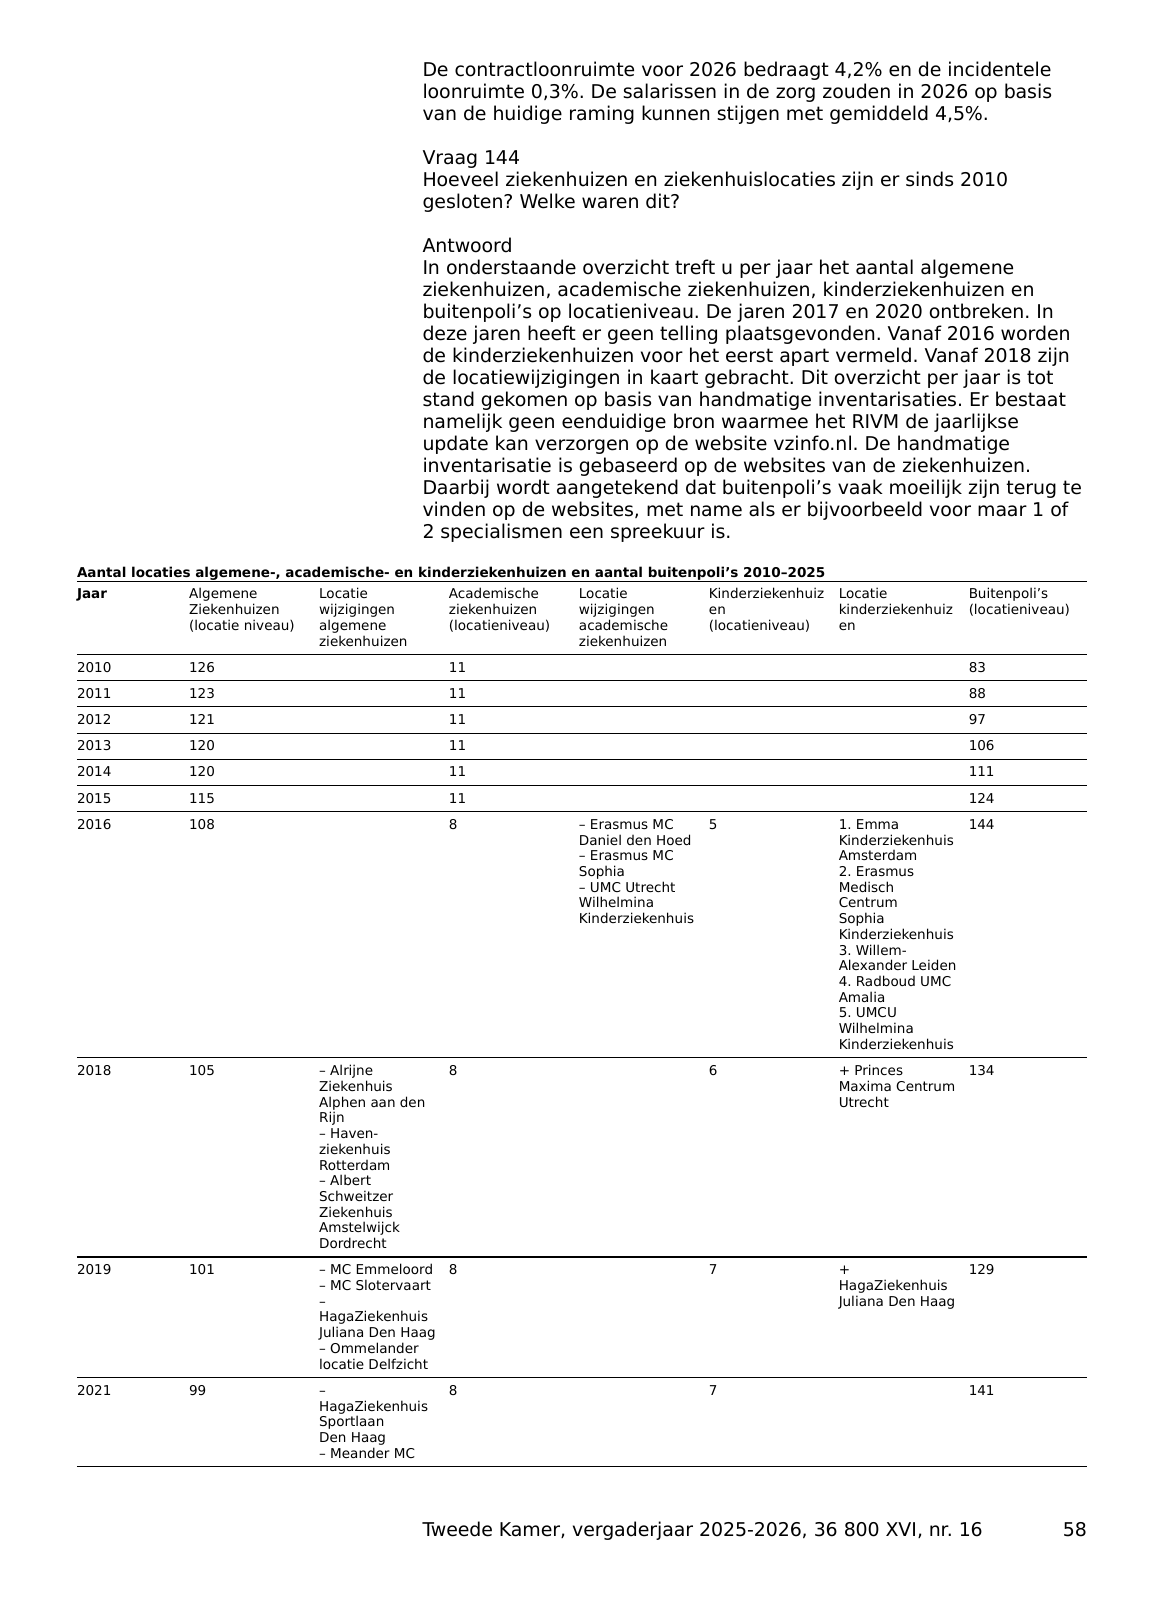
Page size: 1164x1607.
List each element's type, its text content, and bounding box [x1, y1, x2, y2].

table_cell 2011 [77, 681, 183, 706]
table_cell 101 [183, 1258, 313, 1377]
table_cell Locatie wijzigingen algemene ziekenhuizen [313, 582, 443, 654]
table_cell 129 [963, 1258, 1087, 1377]
table_cell 2015 [77, 786, 183, 811]
table_cell + Princes Maxima Centrum Utrecht [833, 1058, 962, 1256]
table_cell Locatie kinderziekenhuizen [833, 582, 962, 654]
table_cell 2019 [77, 1258, 183, 1377]
table_cell [573, 681, 703, 706]
table_cell [703, 786, 833, 811]
table_cell 126 [183, 655, 313, 680]
table_cell 8 [443, 1058, 573, 1256]
table_cell 121 [183, 707, 313, 732]
table_cell 120 [183, 734, 313, 758]
table_cell [833, 681, 962, 706]
table_cell [313, 734, 443, 758]
text De contractloonruimte voor 2026 bedraagt 4,2% en de incidentele loonruimte 0,3%. De salarissen in de zorg zouden in 2026 op basis van de huidige raming kunnen stijgen met gemiddeld 4,5%. [422, 59, 1087, 125]
table_cell [573, 786, 703, 811]
table_cell 144 [963, 812, 1087, 1057]
table_cell 2018 [77, 1058, 183, 1256]
table_cell 7 [703, 1258, 833, 1377]
table_header Aantal locaties algemene-, academische- en kinderziekenhuizen en aantal buitenpoli’s 2010–2025 [77, 565, 1087, 581]
table_cell 11 [443, 760, 573, 785]
table_cell 123 [183, 681, 313, 706]
table_cell 105 [183, 1058, 313, 1256]
table_cell – Alrijne Ziekenhuis Alphen aan den Rijn – Haven-ziekenhuis Rotterdam – Albert Schweitzer Ziekenhuis Amstelwijck Dordrecht [313, 1058, 443, 1256]
table_cell + HagaZiekenhuis Juliana Den Haag [833, 1258, 962, 1377]
table_cell [833, 760, 962, 785]
table_cell [833, 1378, 962, 1466]
table_cell [313, 760, 443, 785]
table_cell [703, 707, 833, 732]
table_cell 8 [443, 1258, 573, 1377]
table_cell 11 [443, 707, 573, 732]
table_cell 106 [963, 734, 1087, 758]
table_cell 11 [443, 786, 573, 811]
table_cell – Erasmus MC Daniel den Hoed – Erasmus MC Sophia – UMC Utrecht Wilhelmina Kinderziekenhuis [573, 812, 703, 1057]
table_cell [703, 655, 833, 680]
text Vraag 144 [422, 147, 1087, 169]
table_cell [573, 655, 703, 680]
table_cell 2010 [77, 655, 183, 680]
table_cell 2014 [77, 760, 183, 785]
table_cell [703, 681, 833, 706]
table_cell Buitenpoli’s (locatieniveau) [963, 582, 1087, 654]
table_cell 99 [183, 1378, 313, 1466]
table_cell [313, 655, 443, 680]
table_cell 134 [963, 1058, 1087, 1256]
table_cell 11 [443, 681, 573, 706]
table_cell 83 [963, 655, 1087, 680]
table_cell Algemene Ziekenhuizen (locatie niveau) [183, 582, 313, 654]
text In onderstaande overzicht treft u per jaar het aantal algemene ziekenhuizen, academische ziekenhuizen, kinderziekenhuizen en buitenpoli’s op locatieniveau. De jaren 2017 en 2020 ontbreken. In deze jaren heeft er geen telling plaatsgevonden. Vanaf 2016 worden de kinderziekenhuizen voor het eerst apart vermeld. Vanaf 2018 zijn de locatiewijzigingen in kaart gebracht. Dit overzicht per jaar is tot stand gekomen op basis van handmatige inventarisaties. Er bestaat namelijk geen eenduidige bron waarmee het RIVM de jaarlijkse update kan verzorgen op de website vzinfo.nl. De handmatige inventarisatie is gebaseerd op de websites van de ziekenhuizen. Daarbij wordt aangetekend dat buitenpoli’s vaak moeilijk zijn terug te vinden op de websites, met name als er bijvoorbeeld voor maar 1 of 2 specialismen een spreekuur is. [422, 257, 1087, 543]
table_cell 6 [703, 1058, 833, 1256]
table_cell 111 [963, 760, 1087, 785]
table_cell 120 [183, 760, 313, 785]
table_cell Jaar [77, 582, 183, 654]
table_cell 88 [963, 681, 1087, 706]
table_cell 97 [963, 707, 1087, 732]
table_cell [833, 707, 962, 732]
table_cell 2021 [77, 1378, 183, 1466]
table_cell [573, 707, 703, 732]
table_cell – MC Emmeloord – MC Slotervaart – HagaZiekenhuis Juliana Den Haag – Ommelander locatie Delfzicht [313, 1258, 443, 1377]
table_cell 2012 [77, 707, 183, 732]
table_cell 11 [443, 734, 573, 758]
table_cell [573, 1378, 703, 1466]
table_cell [703, 734, 833, 758]
table_cell [313, 786, 443, 811]
table_cell [313, 681, 443, 706]
table_cell [573, 1058, 703, 1256]
table_cell 115 [183, 786, 313, 811]
table_cell [833, 734, 962, 758]
table_cell [313, 812, 443, 1057]
table_cell [573, 760, 703, 785]
table_cell 7 [703, 1378, 833, 1466]
table_cell 108 [183, 812, 313, 1057]
table_cell [703, 760, 833, 785]
table_cell 124 [963, 786, 1087, 811]
table_cell [833, 786, 962, 811]
table_cell 8 [443, 1378, 573, 1466]
table_cell Academische ziekenhuizen (locatieniveau) [443, 582, 573, 654]
table_cell Kinderziekenhuizen (locatieniveau) [703, 582, 833, 654]
table_cell 1. Emma Kinderziekenhuis Amsterdam 2. Erasmus Medisch Centrum Sophia Kinderziekenhuis 3. Willem-Alexander Leiden 4. Radboud UMC Amalia 5. UMCU Wilhelmina Kinderziekenhuis [833, 812, 962, 1057]
table_cell 8 [443, 812, 573, 1057]
table_cell 11 [443, 655, 573, 680]
table_cell – HagaZiekenhuis Sportlaan Den Haag – Meander MC [313, 1378, 443, 1466]
text Hoeveel ziekenhuizen en ziekenhuislocaties zijn er sinds 2010 gesloten? Welke waren dit? [422, 169, 1087, 213]
table_cell [573, 1258, 703, 1377]
table_cell [573, 734, 703, 758]
table_cell 5 [703, 812, 833, 1057]
table_cell 2013 [77, 734, 183, 758]
table_cell Locatie wijzigingen academische ziekenhuizen [573, 582, 703, 654]
table_cell 141 [963, 1378, 1087, 1466]
table_cell [833, 655, 962, 680]
table_cell [313, 707, 443, 732]
table_cell 2016 [77, 812, 183, 1057]
text Antwoord [422, 235, 1087, 257]
